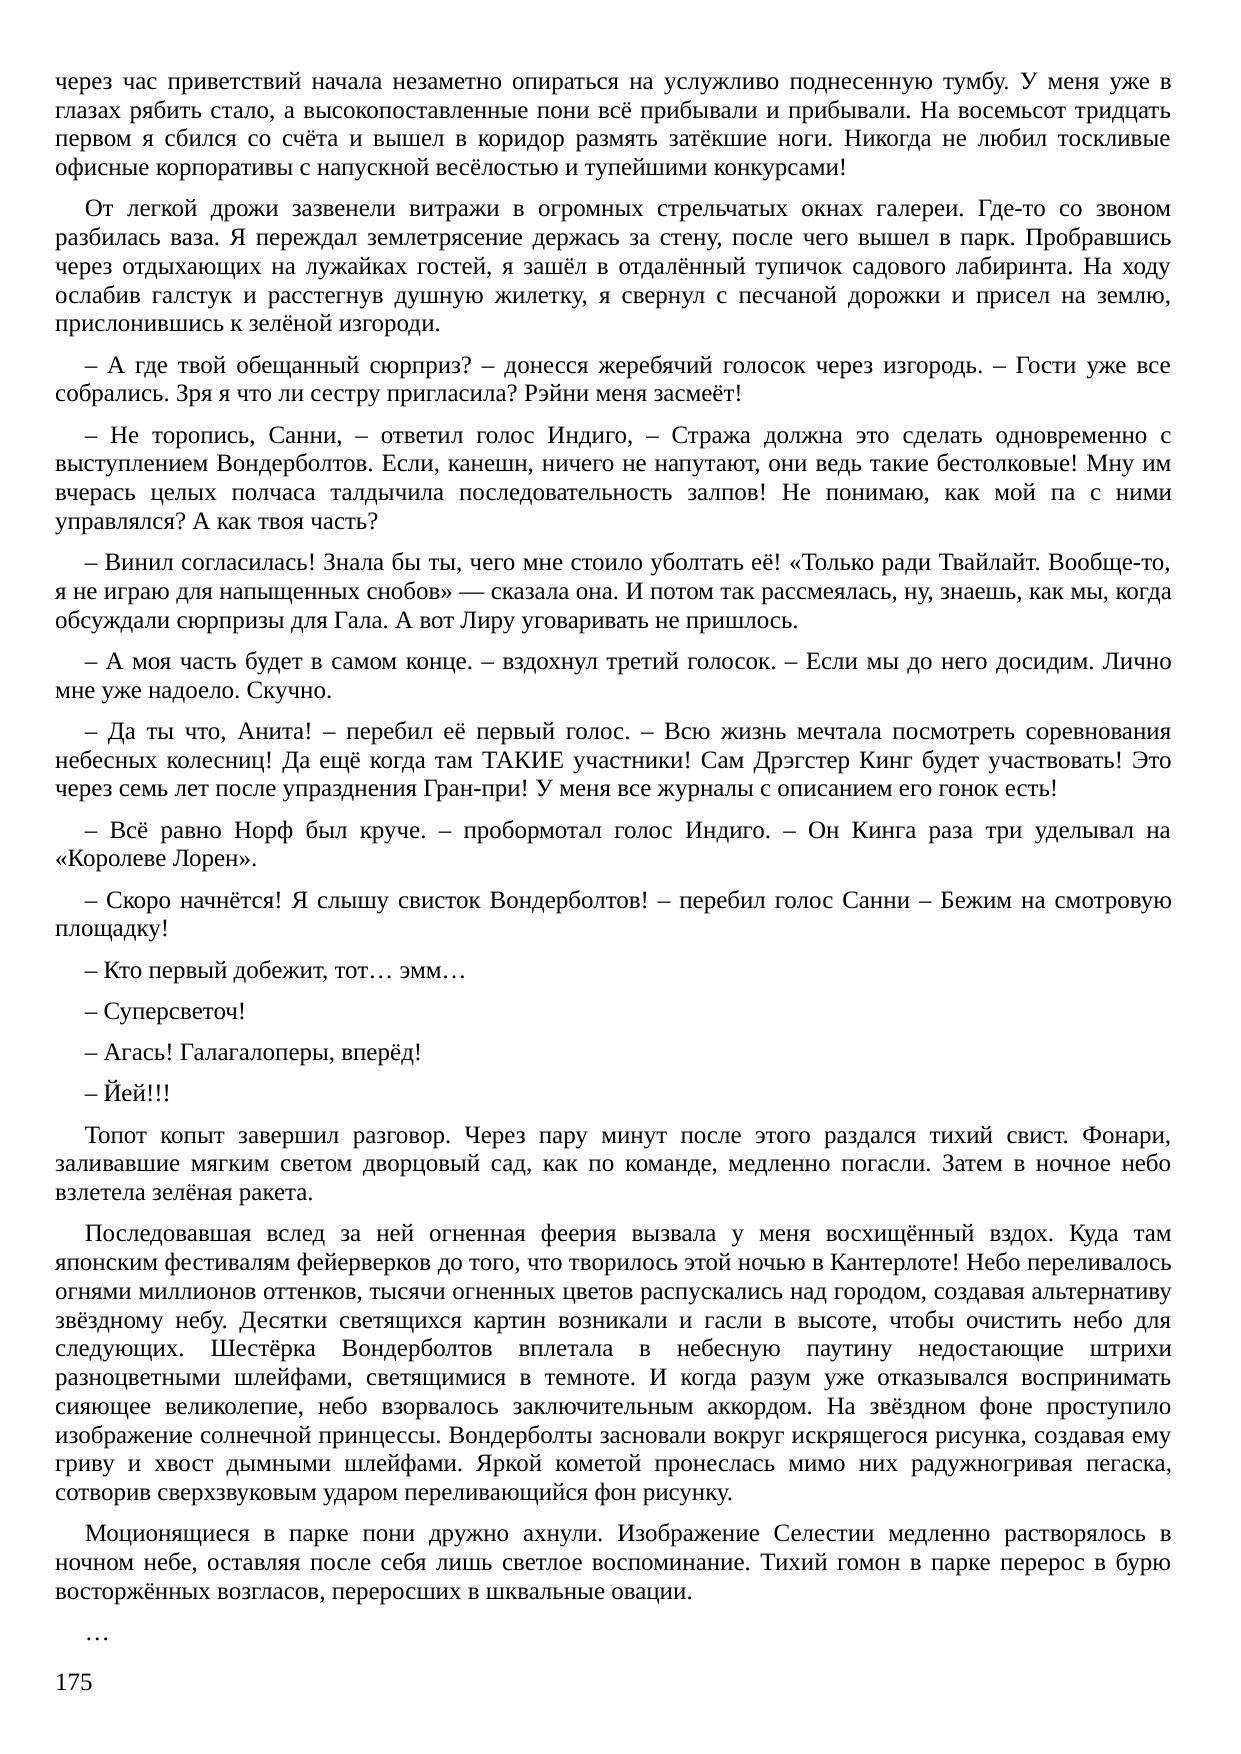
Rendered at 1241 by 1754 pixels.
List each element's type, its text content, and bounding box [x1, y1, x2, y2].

text … [55, 1617, 1173, 1646]
text – Кто первый добежит, тот… эмм… [55, 955, 1173, 983]
text – Всё равно Норф был круче. – пробормотал голос Индиго. – Он Кинга раза три уделывал на «Королеве Лорен». [55, 815, 1173, 872]
text – А где твой обещанный сюрприз? – донесся жеребячий голосок через изгородь. – Гости уже все собрались. Зря я что ли сестру пригласила? Рэйни меня засмеёт! [55, 350, 1173, 407]
text – А моя часть будет в самом конце. – вздохнул третий голосок. – Если мы до него досидим. Лично мне уже надоело. Скучно. [55, 646, 1173, 703]
text – Агась! Галагалоперы, вперёд! [55, 1037, 1173, 1066]
text – Суперсветоч! [55, 996, 1173, 1025]
text через час приветствий начала незаметно опираться на услужливо поднесенную тумбу. У меня уже в глазах рябить стало, а высокопоставленные пони всё прибывали и прибывали. На восемьсот тридцать первом я сбился со счёта и вышел в коридор размять затёкшие ноги. Никогда не любил тоскливые офисные корпоративы с напускной весёлостью и тупейшими конкурсами! [55, 66, 1173, 181]
text От легкой дрожи зазвенели витражи в огромных стрельчатых окнах галереи. Где-то со звоном разбилась ваза. Я переждал землетрясение держась за стену, после чего вышел в парк. Пробравшись через отдыхающих на лужайках гостей, я зашёл в отдалённый тупичок садового лабиринта. На ходу ослабив галстук и расстегнув душную жилетку, я свернул с песчаной дорожки и присел на землю, прислонившись к зелёной изгороди. [55, 193, 1173, 337]
text – Не торопись, Санни, – ответил голос Индиго, – Стража должна это сделать одновременно с выступлением Вондерболтов. Если, канешн, ничего не напутают, они ведь такие бестолковые! Мну им вчерась целых полчаса талдычила последовательность залпов! Не понимаю, как мой па с ними управлялся? А как твоя часть? [55, 420, 1173, 535]
text – Винил согласилась! Знала бы ты, чего мне стоило уболтать её! «Только ради Твайлайт. Вообще-то, я не играю для напыщенных снобов» — сказала она. И потом так рассмеялась, ну, знаешь, как мы, когда обсуждали сюрпризы для Гала. А вот Лиру уговаривать не пришлось. [55, 547, 1173, 633]
text Последовавшая вслед за ней огненная феерия вызвала у меня восхищённый вздох. Куда там японским фестивалям фейерверков до того, что творилось этой ночью в Кантерлоте! Небо переливалось огнями миллионов оттенков, тысячи огненных цветов распускались над городом, создавая альтернативу звёздному небу. Десятки светящихся картин возникали и гасли в высоте, чтобы очистить небо для следующих. Шестёрка Вондерболтов вплетала в небесную паутину недостающие штрихи разноцветными шлейфами, светящимися в темноте. И когда разум уже отказывался воспринимать сияющее великолепие, небо взорвалось заключительным аккордом. На звёздном фоне проступило изображение солнечной принцессы. Вондерболты засновали вокруг искрящегося рисунка, создавая ему гриву и хвост дымными шлейфами. Яркой кометой пронеслась мимо них радужногривая пегаска, сотворив сверхзвуковым ударом переливающийся фон рисунку. [55, 1218, 1173, 1506]
text – Да ты что, Анита! – перебил её первый голос. – Всю жизнь мечтала посмотреть соревнования небесных колесниц! Да ещё когда там ТАКИЕ участники! Сам Дрэгстер Кинг будет участвовать! Это через семь лет после упразднения Гран-при! У меня все журналы с описанием его гонок есть! [55, 716, 1173, 802]
text – Скоро начнётся! Я слышу свисток Вондерболтов! – перебил голос Санни – Бежим на смотровую площадку! [55, 885, 1173, 942]
text – Йей!!! [55, 1078, 1173, 1107]
text Моционящиеся в парке пони дружно ахнули. Изображение Селестии медленно растворялось в ночном небе, оставляя после себя лишь светлое воспоминание. Тихий гомон в парке перерос в бурю восторжённых возгласов, переросших в шквальные овации. [55, 1518, 1173, 1605]
text Топот копыт завершил разговор. Через пару минут после этого раздался тихий свист. Фонари, заливавшие мягким светом дворцовый сад, как по команде, медленно погасли. Затем в ночное небо взлетела зелёная ракета. [55, 1120, 1173, 1206]
